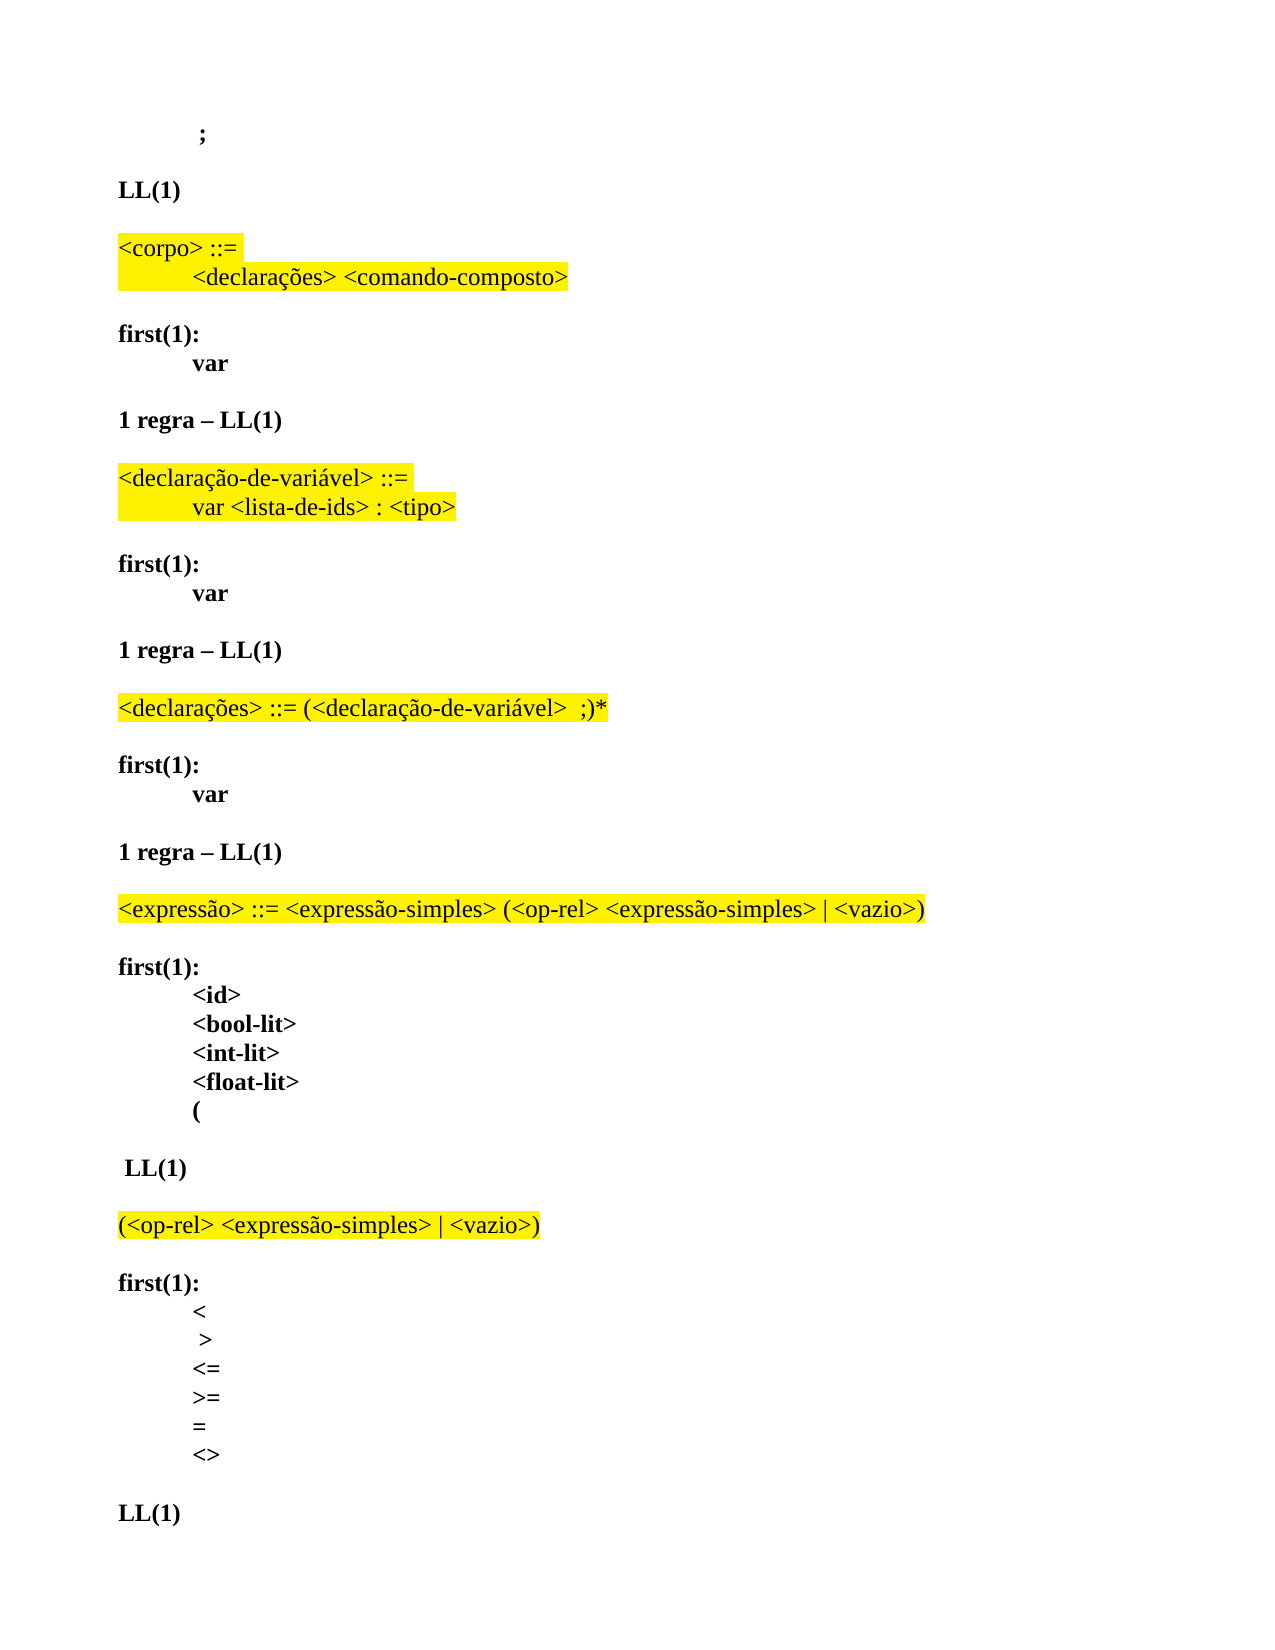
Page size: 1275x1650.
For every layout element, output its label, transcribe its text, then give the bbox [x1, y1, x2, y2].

text < [118, 1297, 1157, 1326]
text (<op-rel> <expressão-simples> | <vazio>) [118, 1211, 1157, 1239]
text var <lista-de-ids> : <tipo> [118, 492, 1157, 521]
text first(1): [118, 549, 1157, 578]
text LL(1) [118, 1153, 1157, 1182]
text LL(1) [118, 176, 1157, 204]
text LL(1) [118, 1498, 1157, 1527]
text > [118, 1326, 1157, 1354]
text var [118, 348, 1157, 377]
text <declarações> <comando-composto> [118, 262, 1157, 291]
text <declarações> ::= (<declaração-de-variável> ;)* [118, 693, 1157, 722]
text <id> [118, 981, 1157, 1009]
text 1 regra – LL(1) [118, 837, 1157, 866]
text first(1): [118, 319, 1157, 348]
text <declaração-de-variável> ::= [118, 463, 1157, 492]
text >= [118, 1383, 1157, 1412]
text first(1): [118, 1268, 1157, 1297]
text var [118, 578, 1157, 607]
text var [118, 779, 1157, 808]
text <= [118, 1354, 1157, 1383]
text 1 regra – LL(1) [118, 636, 1157, 664]
text ( [118, 1096, 1157, 1124]
text = [118, 1412, 1157, 1441]
text first(1): [118, 751, 1157, 779]
text <> [118, 1441, 1157, 1469]
text ; [118, 118, 1157, 147]
text <int-lit> [118, 1038, 1157, 1067]
text <bool-lit> [118, 1009, 1157, 1038]
text <float-lit> [118, 1067, 1157, 1096]
text 1 regra – LL(1) [118, 406, 1157, 434]
text <expressão> ::= <expressão-simples> (<op-rel> <expressão-simples> | <vazio>) [118, 894, 1157, 923]
text first(1): [118, 952, 1157, 981]
text <corpo> ::= [118, 233, 1157, 262]
